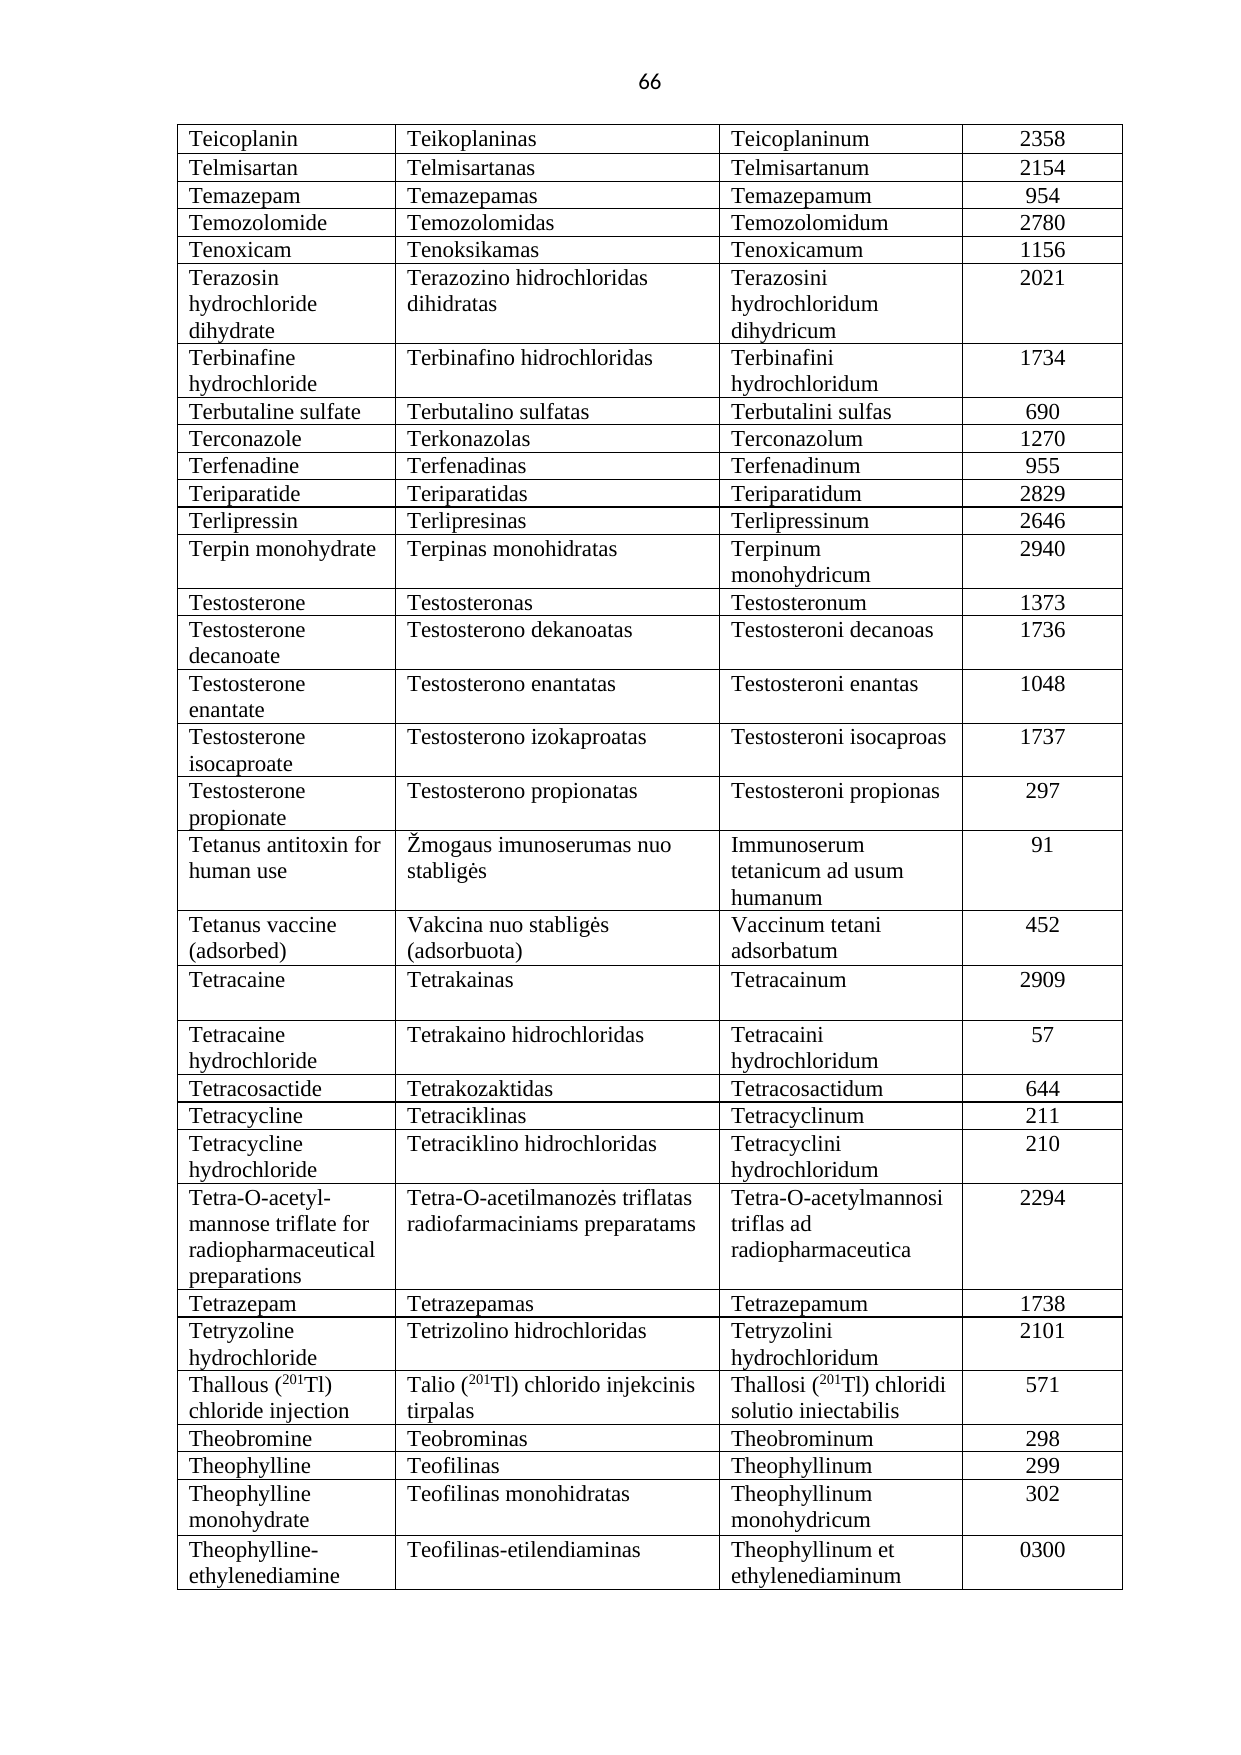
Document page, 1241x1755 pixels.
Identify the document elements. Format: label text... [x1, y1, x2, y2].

table_cell Teriparatide [178, 480, 395, 506]
table_cell Teofilinas monohidratas [396, 1480, 719, 1535]
table_cell Terbinafini hydrochloridum [720, 344, 962, 397]
table_cell Tetrakaino hidrochloridas [396, 1021, 719, 1074]
table_cell Terazosin hydrochloride dihydrate [178, 264, 395, 343]
table_cell Tenoxicam [178, 237, 395, 263]
table_cell Theophylline-ethylenediamine [178, 1536, 395, 1589]
table_cell Tetracosactidum [720, 1075, 962, 1101]
table_cell Teicoplanin [178, 125, 395, 153]
table_cell 298 [963, 1425, 1122, 1451]
table_cell 302 [963, 1480, 1122, 1535]
table_cell 1156 [963, 237, 1122, 263]
table_cell 1737 [963, 724, 1122, 776]
table_cell Terlipresinas [396, 508, 719, 534]
table_cell Tetrazepamas [396, 1290, 719, 1316]
table_cell Tetracycline [178, 1103, 395, 1129]
table_cell Tetrizolino hidrochloridas [396, 1318, 719, 1370]
table_cell 571 [963, 1371, 1122, 1424]
table_cell Teriparatidum [720, 480, 962, 506]
table_cell Temozolomide [178, 209, 395, 236]
table_cell Terconazolum [720, 425, 962, 452]
table_cell 1048 [963, 670, 1122, 722]
table_cell Tetracaini hydrochloridum [720, 1021, 962, 1074]
table_cell Tetrazepam [178, 1290, 395, 1316]
table_cell 299 [963, 1452, 1122, 1479]
table_cell Vaccinum tetani adsorbatum [720, 911, 962, 965]
table_cell Temazepamas [396, 182, 719, 208]
table_cell Immunoserum tetanicum ad usum humanum [720, 831, 962, 910]
table_cell 1736 [963, 616, 1122, 669]
table_cell 955 [963, 453, 1122, 479]
table_cell Žmogaus imunoserumas nuo stabligės [396, 831, 719, 910]
table_cell Tenoxicamum [720, 237, 962, 263]
table_cell Theophyllinum et ethylenediaminum [720, 1536, 962, 1589]
table_cell Tetryzolini hydrochloridum [720, 1318, 962, 1370]
table_cell Tetraciklinas [396, 1103, 719, 1129]
table_cell Teriparatidas [396, 480, 719, 506]
table_cell 57 [963, 1021, 1122, 1074]
table_cell 2829 [963, 480, 1122, 506]
table_cell 2358 [963, 125, 1122, 153]
table_cell Testosteroni decanoas [720, 616, 962, 669]
table_cell 644 [963, 1075, 1122, 1101]
table_cell 91 [963, 831, 1122, 910]
table_cell Terazosini hydrochloridum dihydricum [720, 264, 962, 343]
table_cell 2646 [963, 508, 1122, 534]
table_cell 1270 [963, 425, 1122, 452]
table_cell Testosterone propionate [178, 777, 395, 830]
table_cell Terkonazolas [396, 425, 719, 452]
table_cell Terconazole [178, 425, 395, 452]
table_cell Tetracaine hydrochloride [178, 1021, 395, 1074]
table_cell 297 [963, 777, 1122, 830]
table_cell Tetracyclinum [720, 1103, 962, 1129]
table_cell 2940 [963, 535, 1122, 587]
table_cell Thallosi (201Tl) chloridi solutio iniectabilis [720, 1371, 962, 1424]
table_cell Temazepam [178, 182, 395, 208]
table_cell 2154 [963, 154, 1122, 181]
table_cell Tetracosactide [178, 1075, 395, 1101]
table_cell Terbinafine hydrochloride [178, 344, 395, 397]
table_cell Theobromine [178, 1425, 395, 1451]
table_cell 2021 [963, 264, 1122, 343]
table_cell Testosteronum [720, 589, 962, 615]
table_cell Telmisartanum [720, 154, 962, 181]
table_cell Testosterono enantatas [396, 670, 719, 722]
table_cell Theophylline monohydrate [178, 1480, 395, 1535]
table_cell Tetanus antitoxin for human use [178, 831, 395, 910]
table_cell Teicoplaninum [720, 125, 962, 153]
table_cell Thallous (201Tl) chloride injection [178, 1371, 395, 1424]
table_cell Tetraciklino hidrochloridas [396, 1130, 719, 1182]
table_cell Testosteroni propionas [720, 777, 962, 830]
table_cell Tetracainum [720, 966, 962, 1020]
table_cell Terfenadinas [396, 453, 719, 479]
table_cell Tetracaine [178, 966, 395, 1020]
table_cell 690 [963, 398, 1122, 424]
table_cell 1738 [963, 1290, 1122, 1316]
table_cell Testosterono izokaproatas [396, 724, 719, 776]
table_cell Terfenadinum [720, 453, 962, 479]
table_cell Testosterone decanoate [178, 616, 395, 669]
table_cell Tetrakozaktidas [396, 1075, 719, 1101]
table_cell Tetrazepamum [720, 1290, 962, 1316]
table_cell Tetra-O-acetylmannosi triflas ad radiopharmaceutica [720, 1184, 962, 1289]
table_cell Temozolomidas [396, 209, 719, 236]
table_cell Terpin monohydrate [178, 535, 395, 587]
table_cell 2101 [963, 1318, 1122, 1370]
table_cell 954 [963, 182, 1122, 208]
table_cell Teofilinas-etilendiaminas [396, 1536, 719, 1589]
table_cell Testosterone isocaproate [178, 724, 395, 776]
table_cell Testosterono dekanoatas [396, 616, 719, 669]
table_cell Testosteronas [396, 589, 719, 615]
table_cell Tetracycline hydrochloride [178, 1130, 395, 1182]
table_cell 2294 [963, 1184, 1122, 1289]
table_cell Testosteroni isocaproas [720, 724, 962, 776]
table_cell Terbutalino sulfatas [396, 398, 719, 424]
table_cell Terpinum monohydricum [720, 535, 962, 587]
table_cell Terbinafino hidrochloridas [396, 344, 719, 397]
table_cell Terfenadine [178, 453, 395, 479]
table_cell Temozolomidum [720, 209, 962, 236]
table_cell 0300 [963, 1536, 1122, 1589]
table_cell Talio (201Tl) chlorido injekcinis tirpalas [396, 1371, 719, 1424]
table_cell Terlipressinum [720, 508, 962, 534]
table_cell Tetanus vaccine (adsorbed) [178, 911, 395, 965]
table_cell Teikoplaninas [396, 125, 719, 153]
table_cell Testosterone enantate [178, 670, 395, 722]
table_cell 1734 [963, 344, 1122, 397]
table_cell Terbutaline sulfate [178, 398, 395, 424]
table_cell Vakcina nuo stabligės (adsorbuota) [396, 911, 719, 965]
table_cell Testosteroni enantas [720, 670, 962, 722]
table_cell Testosterono propionatas [396, 777, 719, 830]
table_cell Tenoksikamas [396, 237, 719, 263]
table_cell Theophyllinum monohydricum [720, 1480, 962, 1535]
table_cell Tetryzoline hydrochloride [178, 1318, 395, 1370]
table_cell Theobrominum [720, 1425, 962, 1451]
table_cell Tetra-O-acetilmanozės triflatas radiofarmaciniams preparatams [396, 1184, 719, 1289]
table_cell Theophylline [178, 1452, 395, 1479]
table_cell 211 [963, 1103, 1122, 1129]
table_cell Terazozino hidrochloridas dihidratas [396, 264, 719, 343]
table_cell Teobrominas [396, 1425, 719, 1451]
table_cell 1373 [963, 589, 1122, 615]
table_cell Teofilinas [396, 1452, 719, 1479]
table_cell Tetrakainas [396, 966, 719, 1020]
table_cell Tetracyclini hydrochloridum [720, 1130, 962, 1182]
table_cell Terlipressin [178, 508, 395, 534]
table_cell Telmisartanas [396, 154, 719, 181]
table_cell 2780 [963, 209, 1122, 236]
table_cell Terbutalini sulfas [720, 398, 962, 424]
table_cell Tetra-O-acetyl-mannose triflate for radiopharmaceutical preparations [178, 1184, 395, 1289]
table_cell Temazepamum [720, 182, 962, 208]
table_cell Terpinas monohidratas [396, 535, 719, 587]
table_cell Telmisartan [178, 154, 395, 181]
table_cell Theophyllinum [720, 1452, 962, 1479]
table_cell 2909 [963, 966, 1122, 1020]
table_cell 210 [963, 1130, 1122, 1182]
table_cell Testosterone [178, 589, 395, 615]
table_cell 452 [963, 911, 1122, 965]
